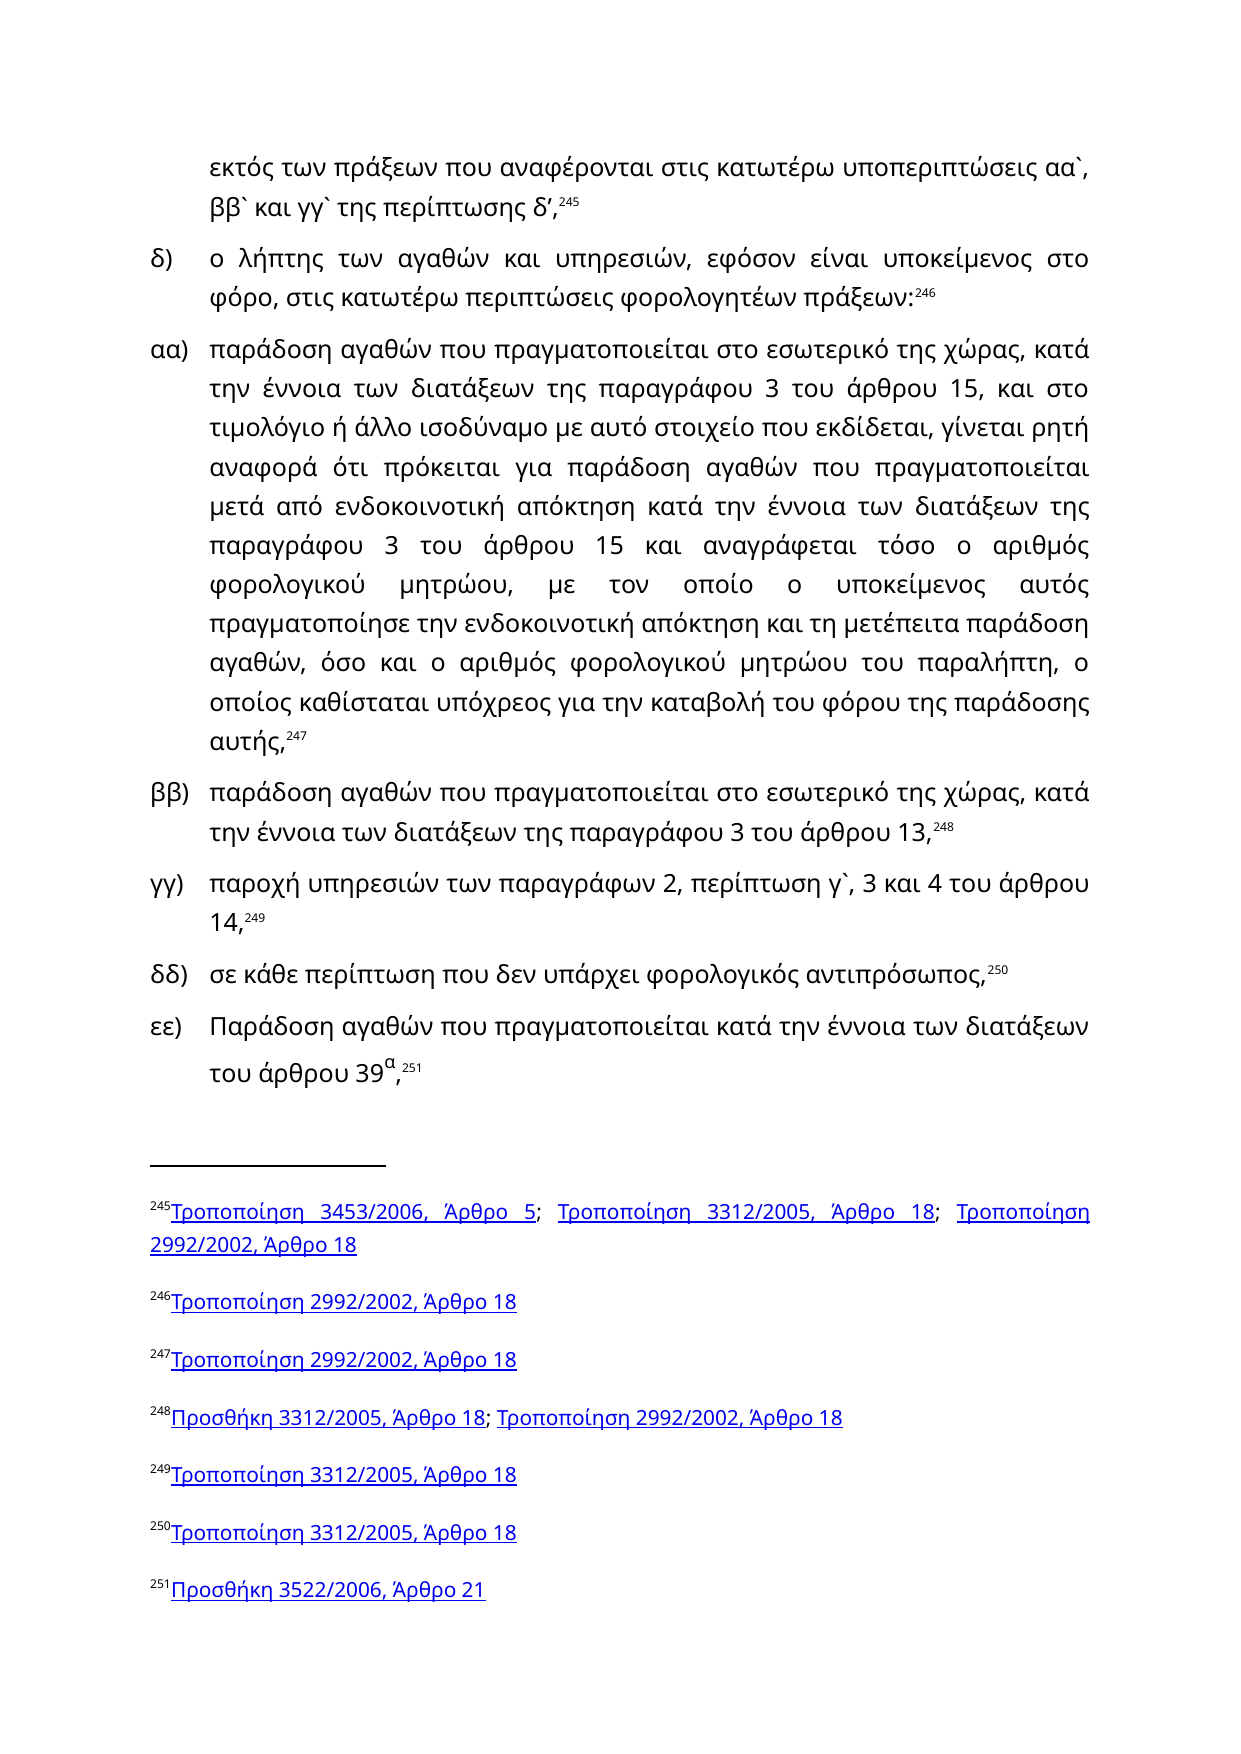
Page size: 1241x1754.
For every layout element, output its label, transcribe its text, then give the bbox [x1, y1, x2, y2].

list δ) ο λήπτης των αγαθών και υπηρεσιών, εφόσον είναι υποκείμενος στο φόρο, στις κατωτέρω περιπτώσεις φορολογητέων πράξεων: [150, 241, 1090, 314]
list εκτός των πράξεων που αναφέρονται στις κατωτέρω υποπεριπτώσεις αα`, ββ` και γγ` της περίπτωσης δ’, [150, 150, 1090, 223]
list γγ) παροχή υπηρεσιών των παραγράφων 2, περίπτωση γ`, 3 και 4 του άρθρου 14, [150, 866, 1090, 939]
list εε) Παράδοση αγαθών που πραγματοποιείται κατά την έννοια των διατάξεων του άρθρου 39α, [150, 1008, 1090, 1091]
text Τροποποίηση 3453/2006, Άρθρο 5; Τροποποίηση 3312/2005, Άρθρο 18; Τροποποίηση 2992/2002, Άρθρο 18 [150, 1197, 1090, 1258]
text Τροποποίηση 2992/2002, Άρθρο 18 [150, 1345, 1090, 1373]
list αα) παράδοση αγαθών που πραγματοποιείται στο εσωτερικό της χώρας, κατά την έννοια των διατάξεων της παραγράφου 3 του άρθρου 15, και στο τιμολόγιο ή άλλο ισοδύναμο με αυτό στοιχείο που εκδίδεται, γίνεται ρητή αναφορά ότι πρόκειται για παράδοση αγαθών που πραγματοποιείται μετά από ενδοκοινοτική απόκτηση κατά την έννοια των διατάξεων της παραγράφου 3 του άρθρου 15 και αναγράφεται τόσο ο αριθμός φορολογικού μητρώου, με τον οποίο ο υποκείμενος αυτός πραγματοποίησε την ενδοκοινοτική απόκτηση και τη μετέπειτα παράδοση αγαθών, όσο και ο αριθμός φορολογικού μητρώου του παραλήπτη, ο οποίος καθίσταται υπόχρεος για την καταβολή του φόρου της παράδοσης αυτής, [150, 332, 1090, 757]
text Τροποποίηση 2992/2002, Άρθρο 18 [150, 1287, 1090, 1316]
text Προσθήκη 3312/2005, Άρθρο 18; Τροποποίηση 2992/2002, Άρθρο 18 [150, 1403, 1090, 1431]
text Τροποποίηση 3312/2005, Άρθρο 18 [150, 1460, 1090, 1489]
list ββ) παράδοση αγαθών που πραγματοποιείται στο εσωτερικό της χώρας, κατά την έννοια των διατάξεων της παραγράφου 3 του άρθρου 13, [150, 775, 1090, 848]
list δδ) σε κάθε περίπτωση που δεν υπάρχει φορολογικός αντιπρόσωπος, [150, 957, 1090, 991]
text Τροποποίηση 3312/2005, Άρθρο 18 [150, 1518, 1090, 1546]
text Προσθήκη 3522/2006, Άρθρο 21 [150, 1576, 1090, 1604]
